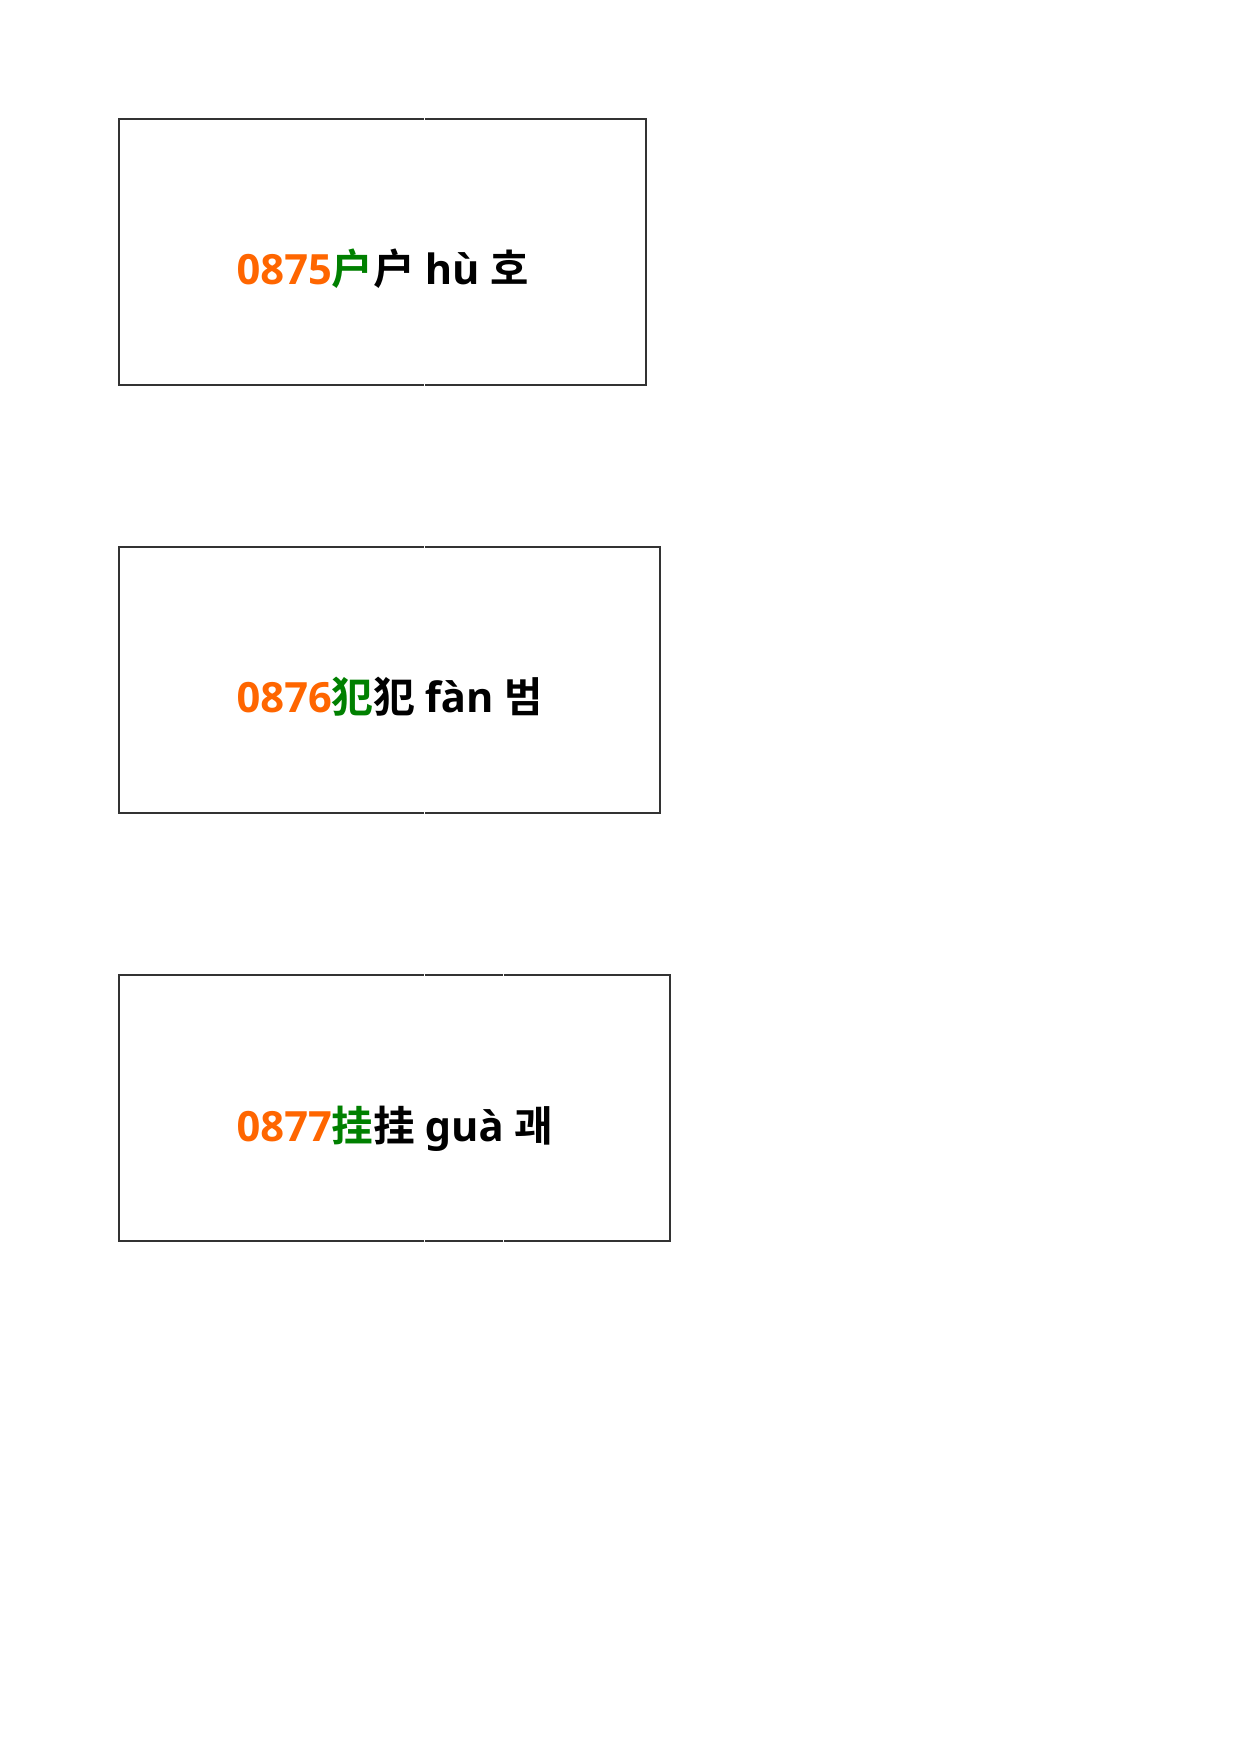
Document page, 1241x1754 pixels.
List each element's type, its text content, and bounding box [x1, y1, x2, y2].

text [647, 118, 1122, 386]
text 0875户户 hù 호 [120, 119, 645, 385]
text [661, 546, 1122, 814]
text 0876犯犯 fàn 범 [120, 547, 659, 813]
text [671, 974, 1122, 1242]
text 0877挂挂 guà 괘 [120, 975, 669, 1241]
